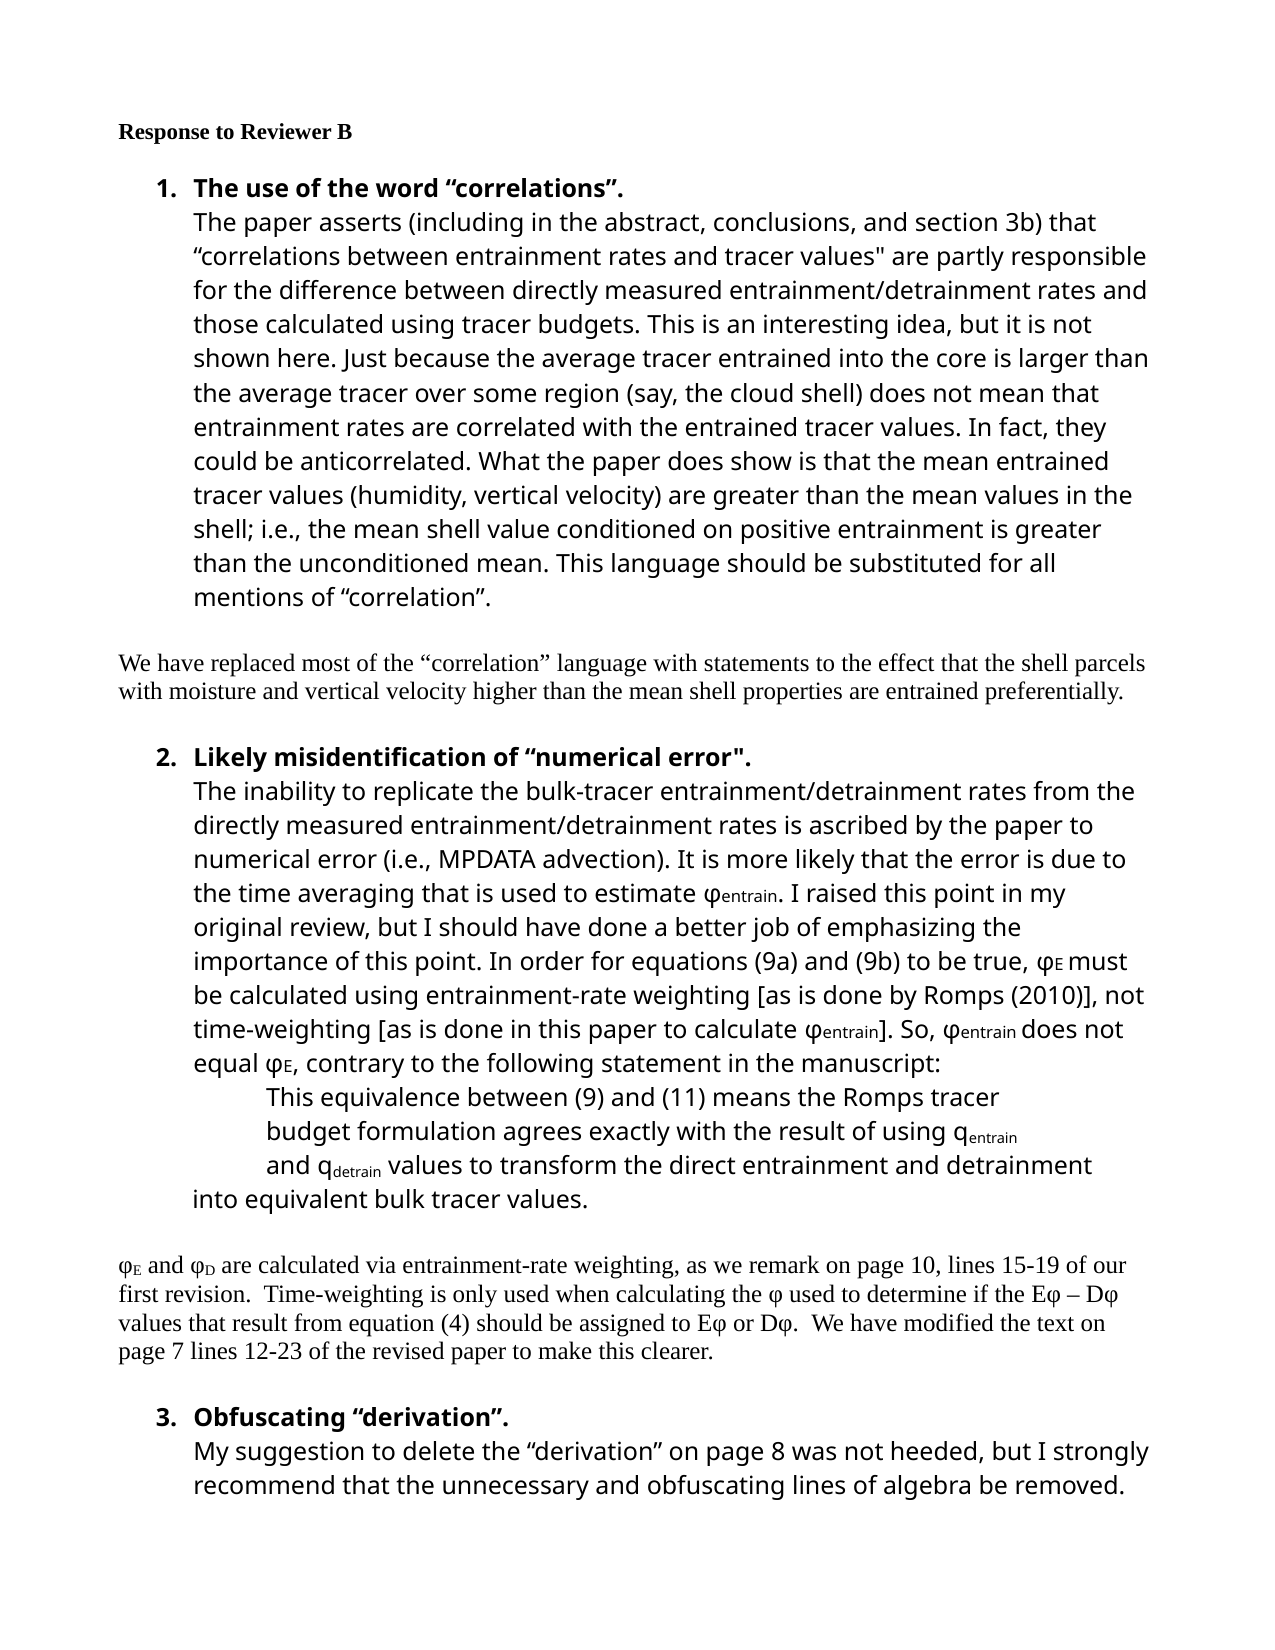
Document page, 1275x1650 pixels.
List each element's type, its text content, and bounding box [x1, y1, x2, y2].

list Likely misidentification of “numerical error". [156, 739, 1157, 773]
list Obfuscating “derivation”. [156, 1399, 1157, 1433]
list The inability to replicate the bulk-tracer entrainment/detrainment rates from the directly measured entrainment/detrainment rates is ascribed by the paper to numerical error (i.e., MPDATA advection). It is more likely that the error is due to the time averaging that is used to estimate φentrain. I raised this point in my original review, but I should have done a better job of emphasizing the importance of this point. In order for equations (9a) and (9b) to be true, φE must be calculated using entrainment-rate weighting [as is done by Romps (2010)], not time-weighting [as is done in this paper to calculate φentrain]. So, φentrain does not equal φE, contrary to the following statement in the manuscript: [156, 773, 1157, 1080]
text and qdetrain values to transform the direct entrainment and detrainment into equivalent bulk tracer values. [118, 1148, 1157, 1216]
list My suggestion to delete the “derivation” on page 8 was not heeded, but I strongly recommend that the unnecessary and obfuscating lines of algebra be removed. [156, 1433, 1157, 1501]
text φE and φD are calculated via entrainment-rate weighting, as we remark on page 10, lines 15-19 of our first revision. Time-weighting is only used when calculating the φ used to determine if the Eφ – Dφ values that result from equation (4) should be assigned to Eφ or Dφ. We have modified the text on page 7 lines 12-23 of the revised paper to make this clearer. [118, 1250, 1157, 1365]
list The use of the word “correlations”. [156, 171, 1157, 205]
text Response to Reviewer B [118, 118, 1157, 144]
text We have replaced most of the “correlation” language with statements to the effect that the shell parcels with moisture and vertical velocity higher than the mean shell properties are entrained preferentially. [118, 648, 1157, 705]
list The paper asserts (including in the abstract, conclusions, and section 3b) that “correlations between entrainment rates and tracer values" are partly responsible for the difference between directly measured entrainment/detrainment rates and those calculated using tracer budgets. This is an interesting idea, but it is not shown here. Just because the average tracer entrained into the core is larger than the average tracer over some region (say, the cloud shell) does not mean that entrainment rates are correlated with the entrained tracer values. In fact, they could be anticorrelated. What the paper does show is that the mean entrained tracer values (humidity, vertical velocity) are greater than the mean values in the shell; i.e., the mean shell value conditioned on positive entrainment is greater than the unconditioned mean. This language should be substituted for all mentions of “correlation”. [156, 205, 1157, 614]
text This equivalence between (9) and (11) means the Romps tracer budget formulation agrees exactly with the result of using qentrain [118, 1080, 1157, 1148]
